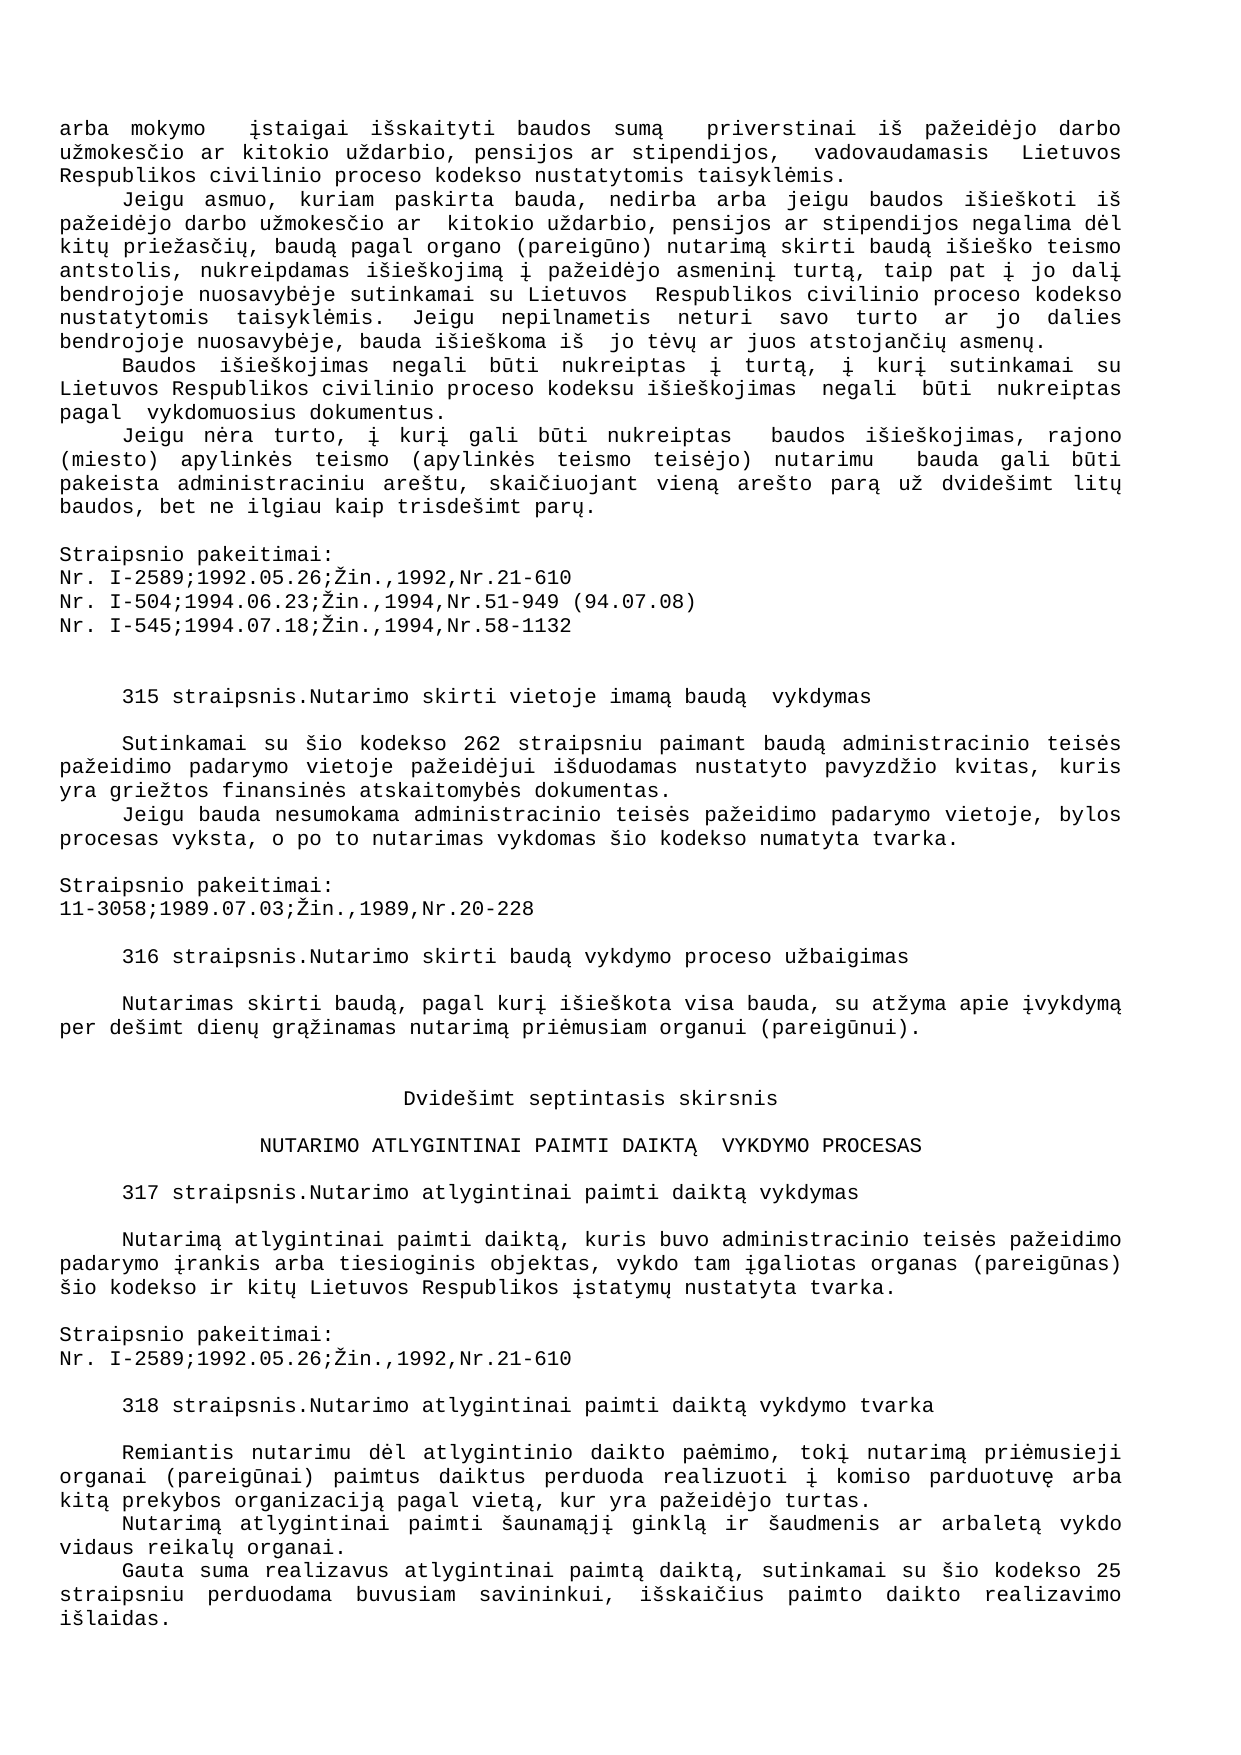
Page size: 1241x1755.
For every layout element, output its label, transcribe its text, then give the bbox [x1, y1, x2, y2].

text NUTARIMO ATLYGINTINAI PAIMTI DAIKTĄ VYKDYMO PROCESAS [59, 1135, 1122, 1158]
text Jeigu asmuo, kuriam paskirta bauda, nedirba arba jeigu baudos išieškoti iš pažeidėjo darbo užmokesčio ar kitokio uždarbio, pensijos ar stipendijos negalima dėl kitų priežasčių, baudą pagal organo (pareigūno) nutarimą skirti baudą išieško teismo antstolis, nukreipdamas išieškojimą į pažeidėjo asmeninį turtą, taip pat į jo dalį bendrojoje nuosavybėje sutinkamai su Lietuvos Respublikos civilinio proceso kodekso nustatytomis taisyklėmis. Jeigu nepilnametis neturi savo turto ar jo dalies bendrojoje nuosavybėje, bauda išieškoma iš jo tėvų ar juos atstojančių asmenų. [59, 189, 1122, 354]
text Jeigu nėra turto, į kurį gali būti nukreiptas baudos išieškojimas, rajono (miesto) apylinkės teismo (apylinkės teismo teisėjo) nutarimu bauda gali būti pakeista administraciniu areštu, skaičiuojant vieną arešto parą už dvidešimt litų baudos, bet ne ilgiau kaip trisdešimt parų. [59, 426, 1122, 520]
text Nr. I-545;1994.07.18;Žin.,1994,Nr.58-1132 [59, 615, 1122, 638]
text Nr. I-2589;1992.05.26;Žin.,1992,Nr.21-610 [59, 567, 1122, 591]
text Dvidešimt septintasis skirsnis [59, 1088, 1122, 1111]
text 315 straipsnis.Nutarimo skirti vietoje imamą baudą vykdymas [59, 686, 1122, 709]
text Sutinkamai su šio kodekso 262 straipsniu paimant baudą administracinio teisės pažeidimo padarymo vietoje pažeidėjui išduodamas nustatyto pavyzdžio kvitas, kuris yra griežtos finansinės atskaitomybės dokumentas. [59, 733, 1122, 804]
text Straipsnio pakeitimai: [59, 544, 1122, 567]
text Nutarimą atlygintinai paimti šaunamąjį ginklą ir šaudmenis ar arbaletą vykdo vidaus reikalų organai. [59, 1513, 1122, 1561]
text Straipsnio pakeitimai: [59, 875, 1122, 898]
text Nr. I-504;1994.06.23;Žin.,1994,Nr.51-949 (94.07.08) [59, 591, 1122, 615]
text Nutarimą atlygintinai paimti daiktą, kuris buvo administracinio teisės pažeidimo padarymo įrankis arba tiesioginis objektas, vykdo tam įgaliotas organas (pareigūnas) šio kodekso ir kitų Lietuvos Respublikos įstatymų nustatyta tvarka. [59, 1229, 1122, 1300]
text Nr. I-2589;1992.05.26;Žin.,1992,Nr.21-610 [59, 1348, 1122, 1371]
text Straipsnio pakeitimai: [59, 1324, 1122, 1348]
text arba mokymo įstaigai išskaityti baudos sumą priverstinai iš pažeidėjo darbo užmokesčio ar kitokio uždarbio, pensijos ar stipendijos, vadovaudamasis Lietuvos Respublikos civilinio proceso kodekso nustatytomis taisyklėmis. [59, 118, 1122, 189]
text 317 straipsnis.Nutarimo atlygintinai paimti daiktą vykdymas [59, 1182, 1122, 1206]
text Remiantis nutarimu dėl atlygintinio daikto paėmimo, tokį nutarimą priėmusieji organai (pareigūnai) paimtus daiktus perduoda realizuoti į komiso parduotuvę arba kitą prekybos organizaciją pagal vietą, kur yra pažeidėjo turtas. [59, 1442, 1122, 1513]
text Baudos išieškojimas negali būti nukreiptas į turtą, į kurį sutinkamai su Lietuvos Respublikos civilinio proceso kodeksu išieškojimas negali būti nukreiptas pagal vykdomuosius dokumentus. [59, 354, 1122, 426]
text 11-3058;1989.07.03;Žin.,1989,Nr.20-228 [59, 898, 1122, 922]
text Gauta suma realizavus atlygintinai paimtą daiktą, sutinkamai su šio kodekso 25 straipsniu perduodama buvusiam savininkui, išskaičius paimto daikto realizavimo išlaidas. [59, 1561, 1122, 1631]
text Jeigu bauda nesumokama administracinio teisės pažeidimo padarymo vietoje, bylos procesas vyksta, o po to nutarimas vykdomas šio kodekso numatyta tvarka. [59, 804, 1122, 851]
text 318 straipsnis.Nutarimo atlygintinai paimti daiktą vykdymo tvarka [59, 1395, 1122, 1419]
text Nutarimas skirti baudą, pagal kurį išieškota visa bauda, su atžyma apie įvykdymą per dešimt dienų grąžinamas nutarimą priėmusiam organui (pareigūnui). [59, 993, 1122, 1040]
text 316 straipsnis.Nutarimo skirti baudą vykdymo proceso užbaigimas [59, 946, 1122, 969]
